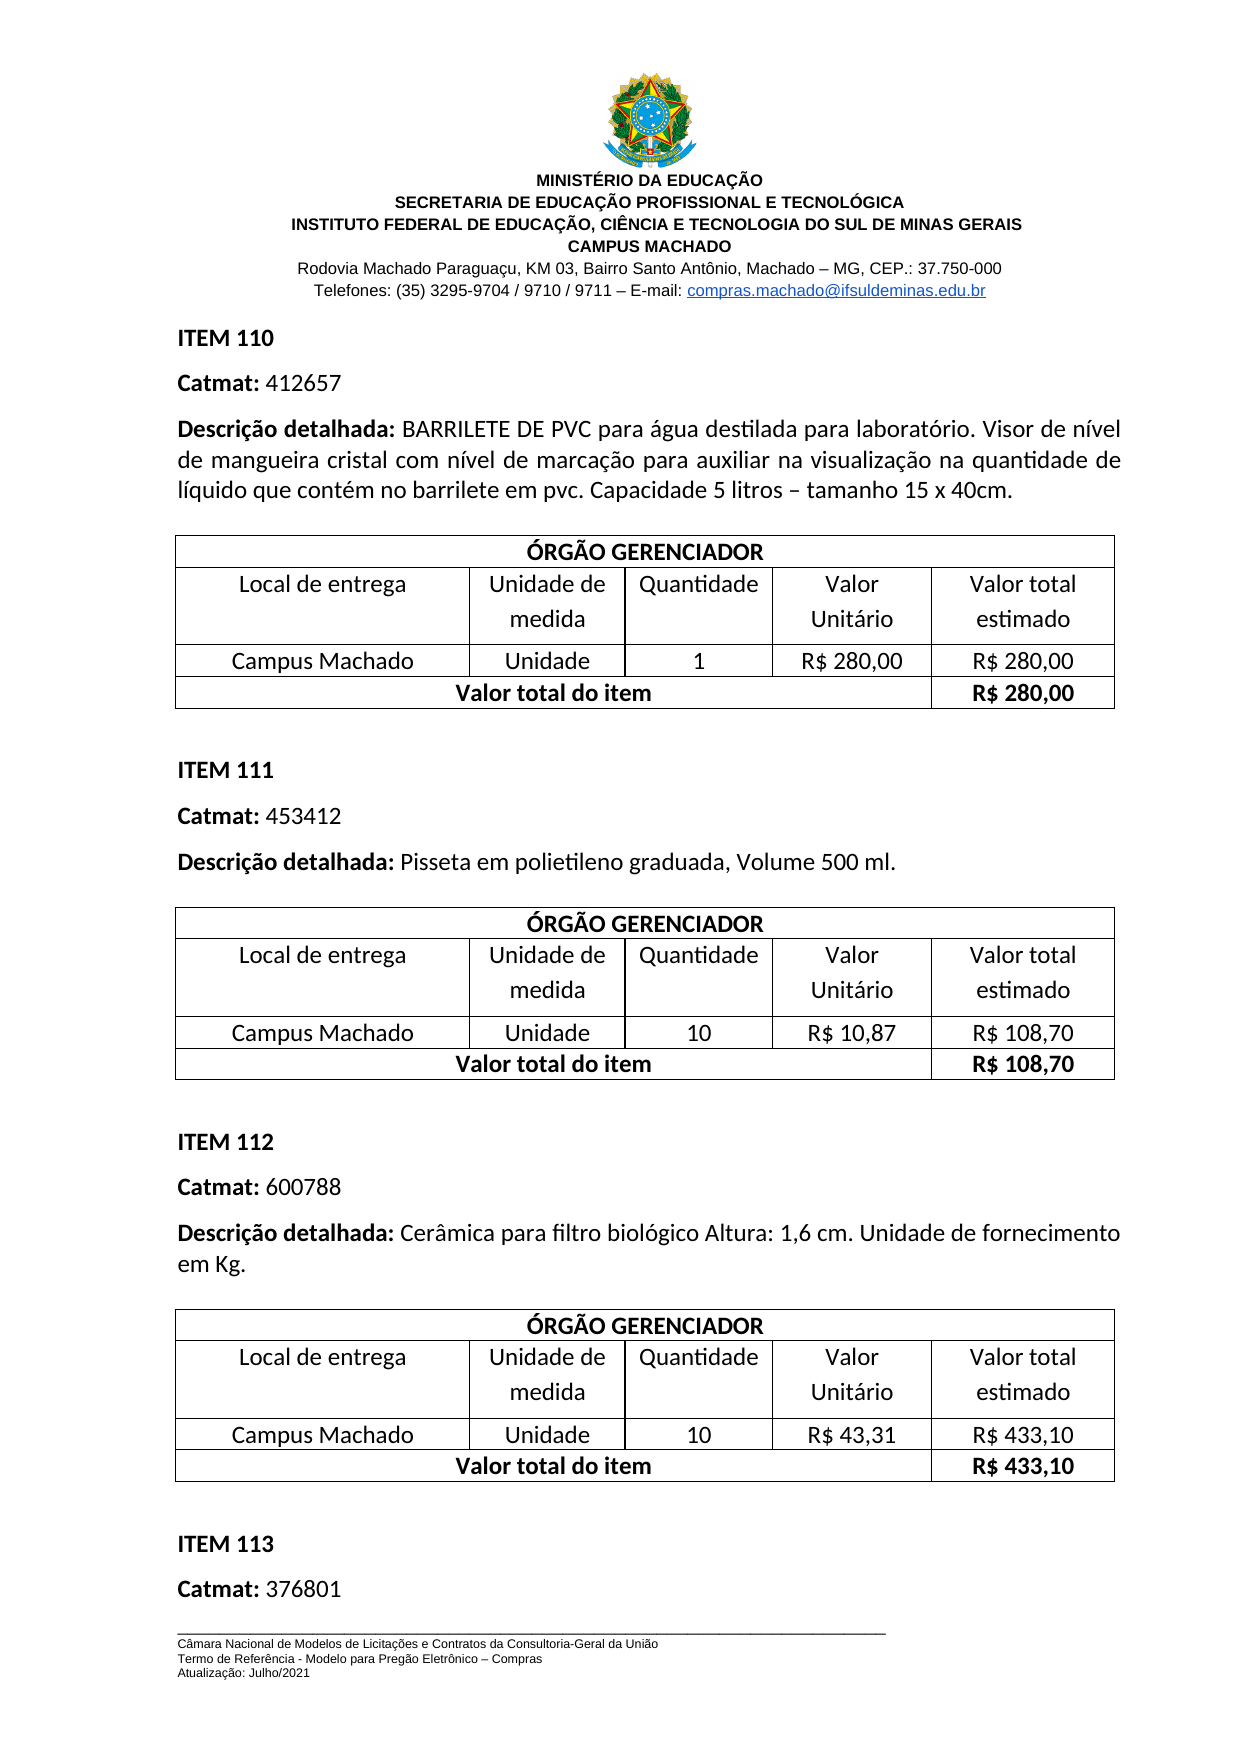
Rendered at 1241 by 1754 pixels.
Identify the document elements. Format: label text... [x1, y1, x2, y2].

table_cell Unidade [470, 1419, 624, 1449]
table_cell 10 [626, 1017, 772, 1047]
table_cell Quantidade [626, 939, 772, 1016]
table_header ÓRGÃO GERENCIADOR [176, 536, 1114, 567]
table_cell Unidade de medida [470, 939, 624, 1016]
table_cell Unidade de medida [470, 568, 624, 644]
table_cell Valor Unitário [773, 1341, 931, 1418]
text Descrição detalhada: Cerâmica para filtro biológico Altura: 1,6 cm. Unidade de fornecimento em Kg. [177, 1217, 1122, 1278]
table_cell Campus Machado [176, 645, 469, 676]
picture [669, 149, 680, 155]
table_cell Valor Unitário [773, 939, 931, 1016]
table_cell Valor Unitário [773, 568, 931, 644]
table_cell Quantidade [626, 568, 772, 644]
table_header ÓRGÃO GERENCIADOR [176, 908, 1114, 938]
text Catmat: 453412 [177, 800, 1122, 831]
table_cell Campus Machado [176, 1419, 469, 1449]
text ITEM 111 [177, 754, 1122, 785]
table_cell R$ 108,70 [932, 1017, 1114, 1047]
picture [643, 163, 658, 168]
table_cell R$ 433,10 [932, 1419, 1114, 1449]
text Catmat: 600788 [177, 1171, 1122, 1202]
table_cell Local de entrega [176, 1341, 469, 1418]
table_cell Unidade [470, 645, 624, 676]
table_cell Valor total do item [176, 1450, 931, 1481]
table_cell Quantidade [626, 1341, 772, 1418]
text Descrição detalhada: BARRILETE DE PVC para água destilada para laboratório. Visor de nível de mangueira cristal com nível de marcação para auxiliar na visualização na quantidade de líquido que contém no barrilete em pvc. Capacidade 5 litros – tamanho 15 x 40cm. [177, 413, 1122, 505]
table_cell R$ 43,31 [773, 1419, 931, 1449]
text Catmat: 376801 [177, 1573, 1122, 1604]
table_cell Unidade [470, 1017, 624, 1047]
table_cell Valor total estimado [932, 568, 1114, 644]
table_cell R$ 10,87 [773, 1017, 931, 1047]
table_cell R$ 280,00 [932, 677, 1114, 707]
table_cell 1 [626, 645, 772, 676]
table_cell 10 [626, 1419, 772, 1449]
text Catmat: 412657 [177, 367, 1122, 398]
table_cell Valor total estimado [932, 939, 1114, 1016]
table_cell Campus Machado [176, 1017, 469, 1047]
table_cell Local de entrega [176, 568, 469, 644]
table_cell R$ 280,00 [932, 645, 1114, 676]
table_cell Valor total do item [176, 677, 931, 707]
text Descrição detalhada: Pisseta em polietileno graduada, Volume 500 ml. [177, 846, 1122, 876]
table_cell R$ 280,00 [773, 645, 931, 676]
table_cell Valor total do item [176, 1049, 931, 1079]
table_cell Unidade de medida [470, 1341, 624, 1418]
table_cell Valor total estimado [932, 1341, 1114, 1418]
text ITEM 113 [177, 1528, 1122, 1558]
table_header ÓRGÃO GERENCIADOR [176, 1310, 1114, 1340]
picture [603, 73, 697, 168]
text ITEM 112 [177, 1126, 1122, 1156]
table_cell R$ 433,10 [932, 1450, 1114, 1481]
table_cell R$ 108,70 [932, 1049, 1114, 1079]
text ITEM 110 [177, 322, 1122, 352]
table_cell Local de entrega [176, 939, 469, 1016]
